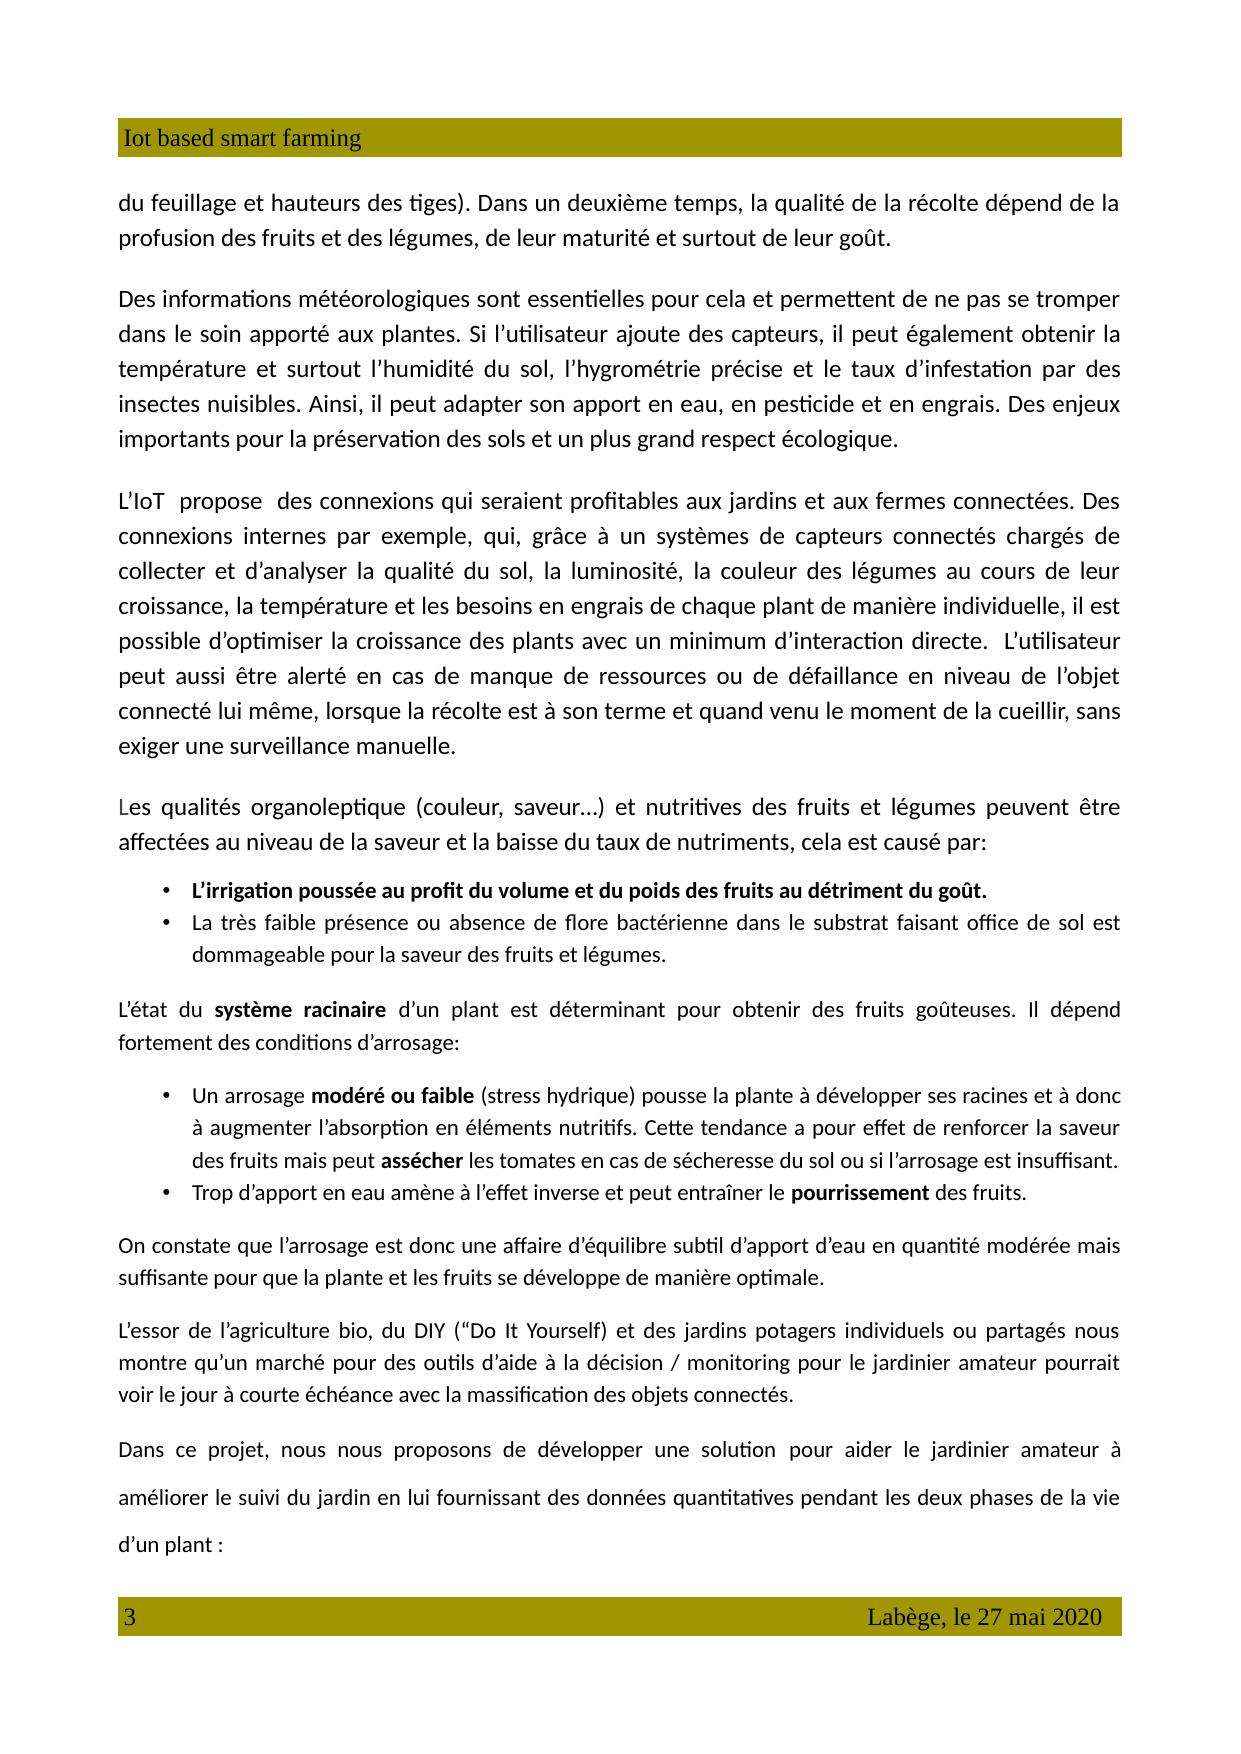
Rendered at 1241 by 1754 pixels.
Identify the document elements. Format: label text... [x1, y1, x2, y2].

list La très faible présence ou absence de flore bactérienne dans le substrat faisant office de sol est dommageable pour la saveur des fruits et légumes. [162, 908, 1122, 969]
list L’irrigation poussée au profit du volume et du poids des fruits au détriment du goût. [162, 876, 1122, 904]
list Trop d’apport en eau amène à l’effet inverse et peut entraîner le pourrissement des fruits. [162, 1178, 1122, 1206]
text Des informations météorologiques sont essentielles pour cela et permettent de ne pas se tromper dans le soin apporté aux plantes. Si l’utilisateur ajoute des capteurs, il peut également obtenir la température et surtout l’humidité du sol, l’hygrométrie précise et le taux d’infestation par des insectes nuisibles. Ainsi, il peut adapter son apport en eau, en pesticide et en engrais. Des enjeux importants pour la préservation des sols et un plus grand respect écologique. [118, 283, 1122, 454]
list Un arrosage modéré ou faible (stress hydrique) pousse la plante à développer ses racines et à donc à augmenter l’absorption en éléments nutritifs. Cette tendance a pour effet de renforcer la saveur des fruits mais peut assécher les tomates en cas de sécheresse du sol ou si l’arrosage est insuffisant. [162, 1081, 1122, 1174]
text On constate que l’arrosage est donc une affaire d’équilibre subtil d’apport d’eau en quantité modérée mais suffisante pour que la plante et les fruits se développe de manière optimale. [118, 1231, 1122, 1291]
text Les qualités organoleptique (couleur, saveur…) et nutritives des fruits et légumes peuvent être affectées au niveau de la saveur et la baisse du taux de nutriments, cela est causé par: [118, 791, 1122, 857]
text L’IoT propose des connexions qui seraient profitables aux jardins et aux fermes connectées. Des connexions internes par exemple, qui, grâce à un systèmes de capteurs connectés chargés de collecter et d’analyser la qualité du sol, la luminosité, la couleur des légumes au cours de leur croissance, la température et les besoins en engrais de chaque plant de manière individuelle, il est possible d’optimiser la croissance des plants avec un minimum d’interaction directe. L’utilisateur peut aussi être alerté en cas de manque de ressources ou de défaillance en niveau de l’objet connecté lui même, lorsque la récolte est à son terme et quand venu le moment de la cueillir, sans exiger une surveillance manuelle. [118, 485, 1122, 760]
text L’état du système racinaire d’un plant est déterminant pour obtenir des fruits goûteuses. Il dépend fortement des conditions d’arrosage: [118, 994, 1122, 1056]
text Dans ce projet, nous nous proposons de développer une solution pour aider le jardinier amateur à améliorer le suivi du jardin en lui fournissant des données quantitatives pendant les deux phases de la vie d’un plant : [118, 1433, 1122, 1558]
text du feuillage et hauteurs des tiges). Dans un deuxième temps, la qualité de la récolte dépend de la profusion des fruits et des légumes, de leur maturité et surtout de leur goût. [118, 187, 1122, 252]
text L’essor de l’agriculture bio, du DIY (“Do It Yourself) et des jardins potagers individuels ou partagés nous montre qu’un marché pour des outils d’aide à la décision / monitoring pour le jardinier amateur pourrait voir le jour à courte échéance avec la massification des objets connectés. [118, 1316, 1122, 1408]
